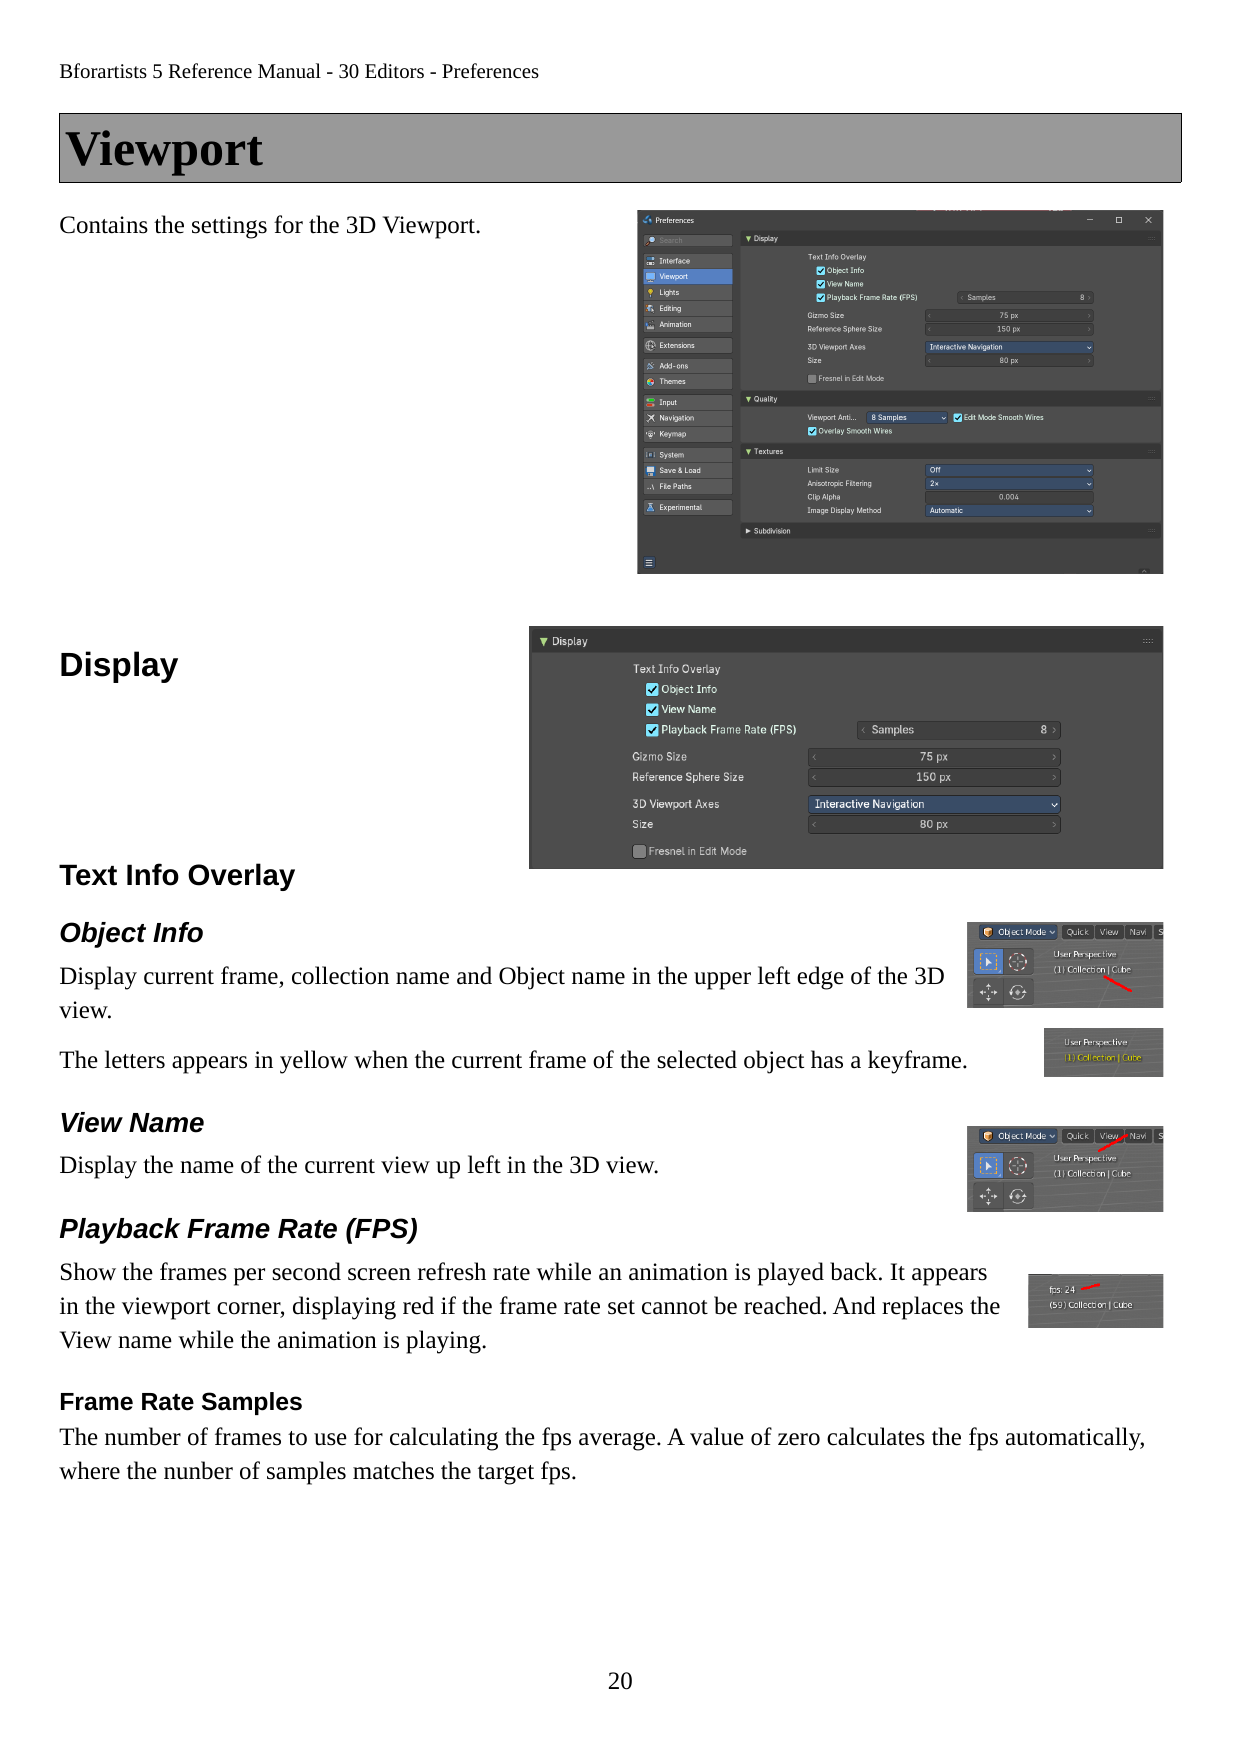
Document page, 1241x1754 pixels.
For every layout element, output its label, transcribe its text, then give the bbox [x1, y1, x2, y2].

text Display the name of the current view up left in the 3D view. [59, 1151, 967, 1179]
text Contains the settings for the 3D Viewport. [59, 211, 637, 239]
subtitle [1164, 645, 1181, 684]
picture [529, 626, 1164, 869]
text Display current frame, collection name and Object name in the upper left edge of the 3D view. [59, 961, 1181, 1024]
subtitle Object Info [59, 917, 1181, 949]
text The number of frames to use for calculating the fps average. A value of zero calculates the fps automatically, where the nunber of samples matches the target fps. [59, 1422, 1181, 1485]
picture [1044, 1028, 1164, 1077]
picture [967, 1126, 1164, 1212]
text The letters appears in yellow when the current frame of the selected object has a keyframe. [59, 1045, 1044, 1073]
picture [967, 922, 1164, 1008]
subtitle Display [59, 645, 529, 684]
picture [637, 210, 1164, 574]
subtitle Text Info Overlay [59, 858, 1181, 892]
text Show the frames per second screen refresh rate while an animation is played back. It appears in the viewport corner, displaying red if the frame rate set cannot be reached. And replaces the View name while the animation is playing. [59, 1257, 1181, 1354]
picture [1028, 1274, 1164, 1328]
subtitle Playback Frame Rate (FPS) [59, 1212, 1181, 1244]
subtitle Frame Rate Samples [59, 1387, 1181, 1416]
subtitle View Name [59, 1106, 1181, 1138]
table_header Viewport [60, 114, 1181, 182]
